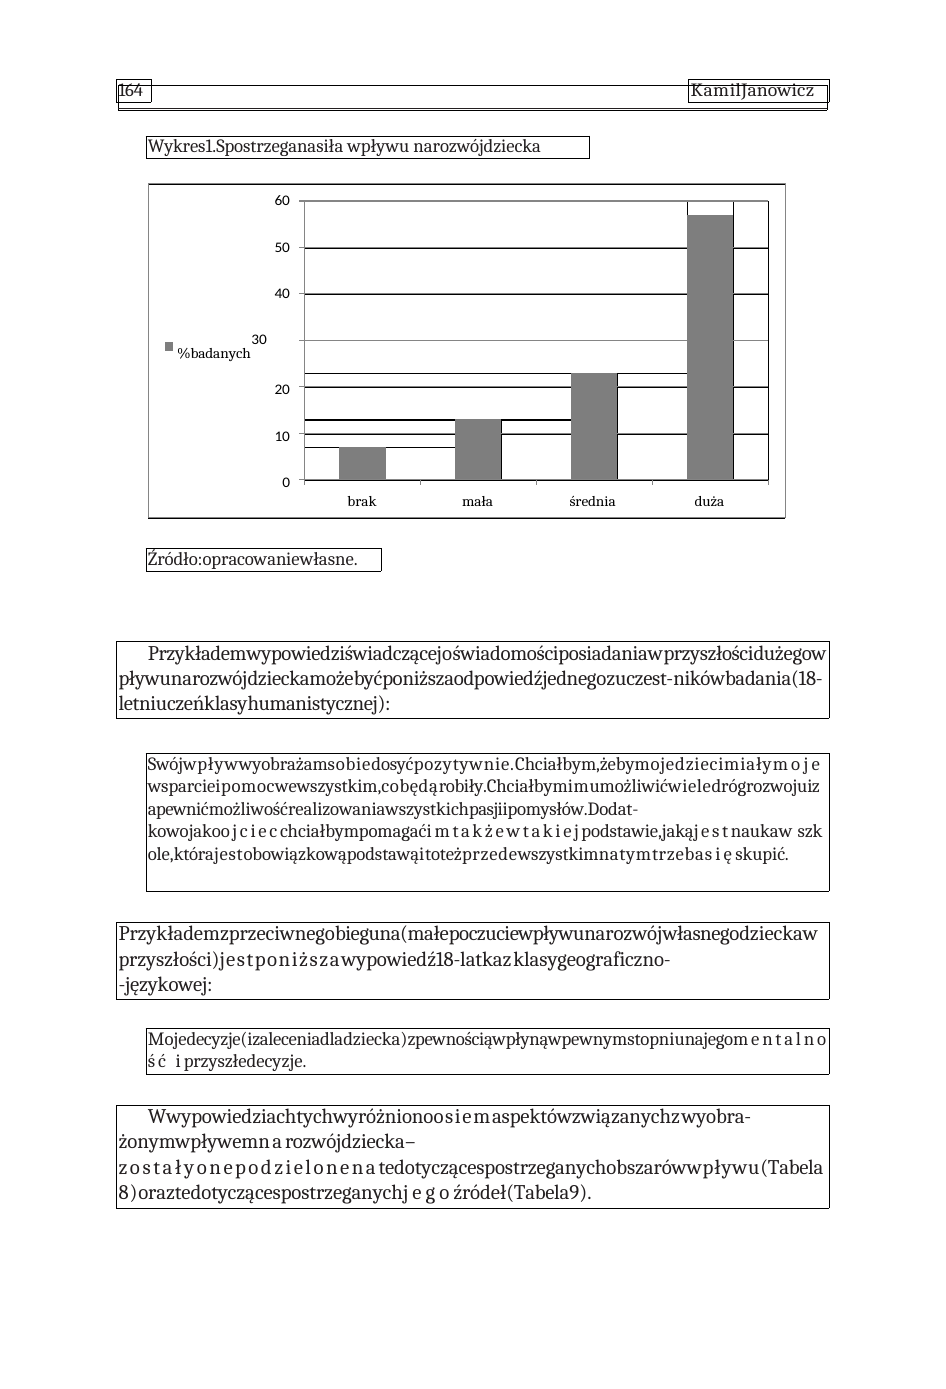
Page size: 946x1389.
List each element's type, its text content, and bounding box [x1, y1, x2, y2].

text [769, 238, 785, 256]
text [305, 381, 571, 386]
text brak mała średnia duża [347, 493, 785, 510]
text [305, 341, 687, 362]
text [734, 341, 768, 362]
text Mojedecyzje(izaleceniadladziecka)zpewnościąwpłynąwpewnymstopniunajegomentalność iprzyszłedecyzje. [148, 1029, 827, 1072]
text %badanych30 [177, 331, 304, 362]
text [305, 427, 455, 433]
text [118, 80, 151, 85]
text [618, 388, 687, 398]
text 50 [274, 238, 304, 256]
text [734, 249, 768, 256]
text Swójwpływwyobrażamsobiedosyćpozytywnie.Chciałbym,żebymojedziecimiałymojewsparcieipomocwewszystkim,cobędąrobiły.Chciałbymimumożliwićwieledrógrozwojuizapewnićmożliwośćrealizowaniawszystkichpasjiipomysłów.Dodat-kowojakoojciecchciałbympomagaćimtakżewtakiejpodstawie,jakąjestnaukawszkole,którajestobowiązkowąpodstawąitoteżprzedewszystkimnatymtrzebasięskupić. [148, 754, 827, 864]
text 40 [274, 284, 304, 302]
text [734, 388, 768, 398]
text [305, 238, 687, 247]
text Wwypowiedziachtychwyróżnionoosiemaspektówzwiązanychzwyobra-żonymwpływemnarozwójdziecka–zostałyonepodzielonenatedotyczącespostrzeganychobszarówwpływu(Tabela8)oraztedotyczącespostrzeganychjegoźródeł(Tabela9). [118, 1106, 827, 1205]
text [734, 238, 768, 247]
text [734, 331, 768, 340]
text [734, 435, 768, 445]
text [305, 284, 687, 293]
text [769, 331, 785, 362]
text 10 [274, 427, 304, 445]
text Wykres1.Spostrzeganasiła wpływu narozwójdziecka [148, 137, 589, 157]
text [305, 331, 687, 340]
text [502, 435, 571, 445]
text [734, 284, 768, 293]
text 0 [282, 473, 785, 491]
text Przykłademzprzeciwnegobieguna(małepoczuciewpływunarozwójwłasnegodzieckawprzyszłości)jestponiższawypowiedź18-latkazklasygeograficzno- [118, 923, 827, 971]
text [769, 284, 785, 302]
text [502, 427, 571, 433]
text [305, 295, 687, 302]
text [734, 381, 768, 386]
text [734, 427, 768, 433]
text 164 [119, 86, 151, 101]
text [618, 435, 687, 445]
text [769, 381, 785, 398]
text [305, 249, 687, 256]
text Źródło:opracowaniewłasne. [148, 549, 381, 569]
text [769, 427, 785, 445]
text 60 [274, 192, 785, 209]
text [305, 388, 571, 398]
text 20 [274, 381, 304, 398]
text -językowej: [118, 972, 829, 996]
text KamilJanowicz [690, 80, 829, 101]
text [305, 435, 455, 445]
text [618, 427, 687, 433]
text [618, 381, 687, 386]
text [734, 295, 768, 302]
text Przykłademwypowiedziświadczącejoświadomościposiadaniawprzyszłościdużegowpływunarozwójdzieckamożebyćponiższaodpowiedźjednegozuczest-nikówbadania(18-letniuczeńklasyhumanistycznej): [118, 642, 827, 716]
